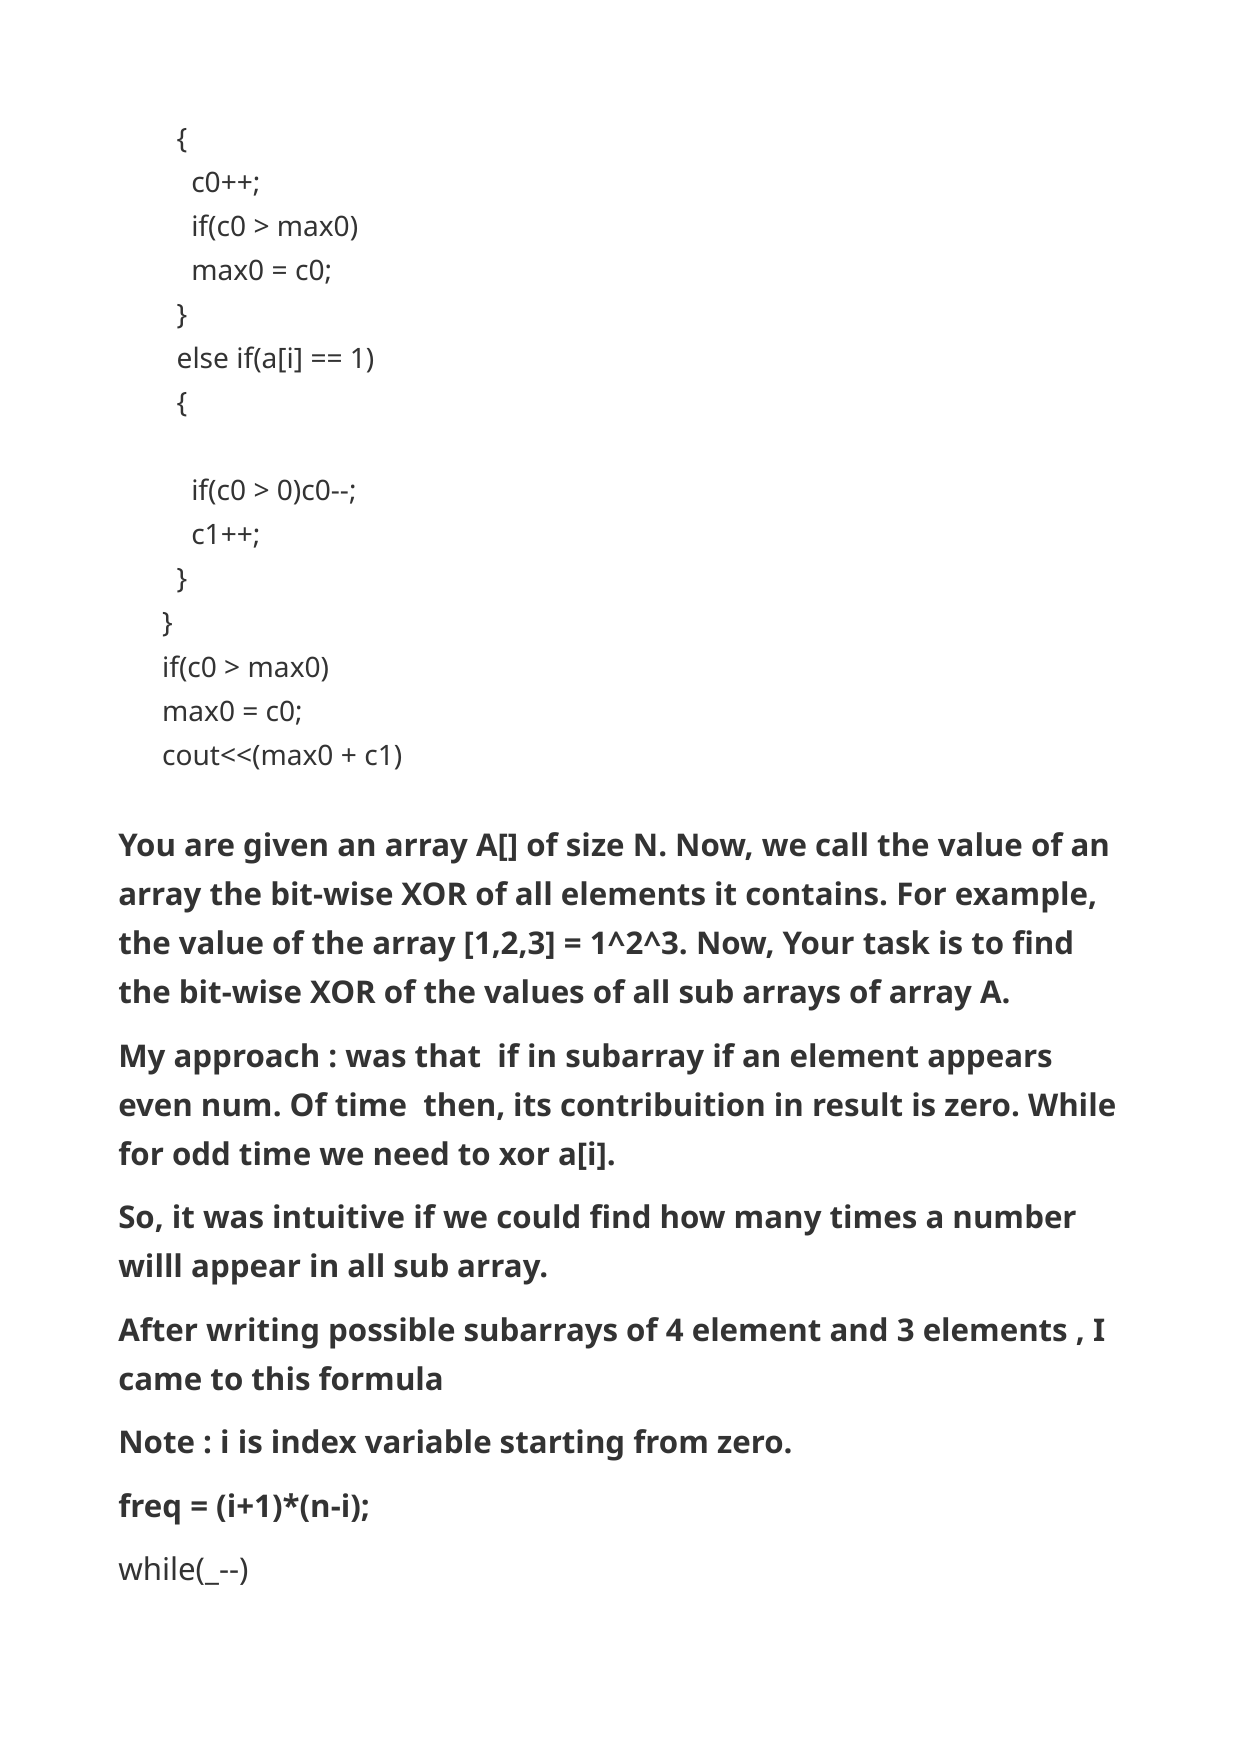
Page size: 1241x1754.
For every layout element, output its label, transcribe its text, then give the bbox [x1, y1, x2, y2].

text { [118, 382, 1122, 421]
text freq = (i+1)*(n-i); [118, 1483, 1122, 1526]
text cout<<(max0 + c1) [118, 735, 1122, 773]
text while(_--) [118, 1547, 1122, 1590]
text if(c0 > max0) [118, 647, 1122, 685]
text max0 = c0; [118, 250, 1122, 289]
text Note : i is index variable starting from zero. [118, 1420, 1122, 1463]
text c0++; [118, 162, 1122, 201]
text { [118, 118, 1122, 156]
text max0 = c0; [118, 691, 1122, 729]
text My approach : was that if in subarray if an element appears even num. Of time then, its contribuition in result is zero. While for odd time we need to xor a[i]. [118, 1033, 1122, 1174]
text if(c0 > 0)c0--; [118, 471, 1122, 509]
text c1++; [118, 515, 1122, 553]
text else if(a[i] == 1) [118, 338, 1122, 377]
text } [118, 294, 1122, 333]
text You are given an array A[] of size N. Now, we call the value of an array the bit-wise XOR of all elements it contains. For example, the value of the array [1,2,3] = 1^2^3. Now, Your task is to find the bit-wise XOR of the values of all sub arrays of array A. [118, 823, 1122, 1013]
text } [118, 603, 1122, 641]
text } [118, 559, 1122, 597]
text So, it was intuitive if we could find how many times a number willl appear in all sub array. [118, 1195, 1122, 1287]
text After writing possible subarrays of 4 element and 3 elements , I came to this formula [118, 1307, 1122, 1399]
text if(c0 > max0) [118, 206, 1122, 244]
